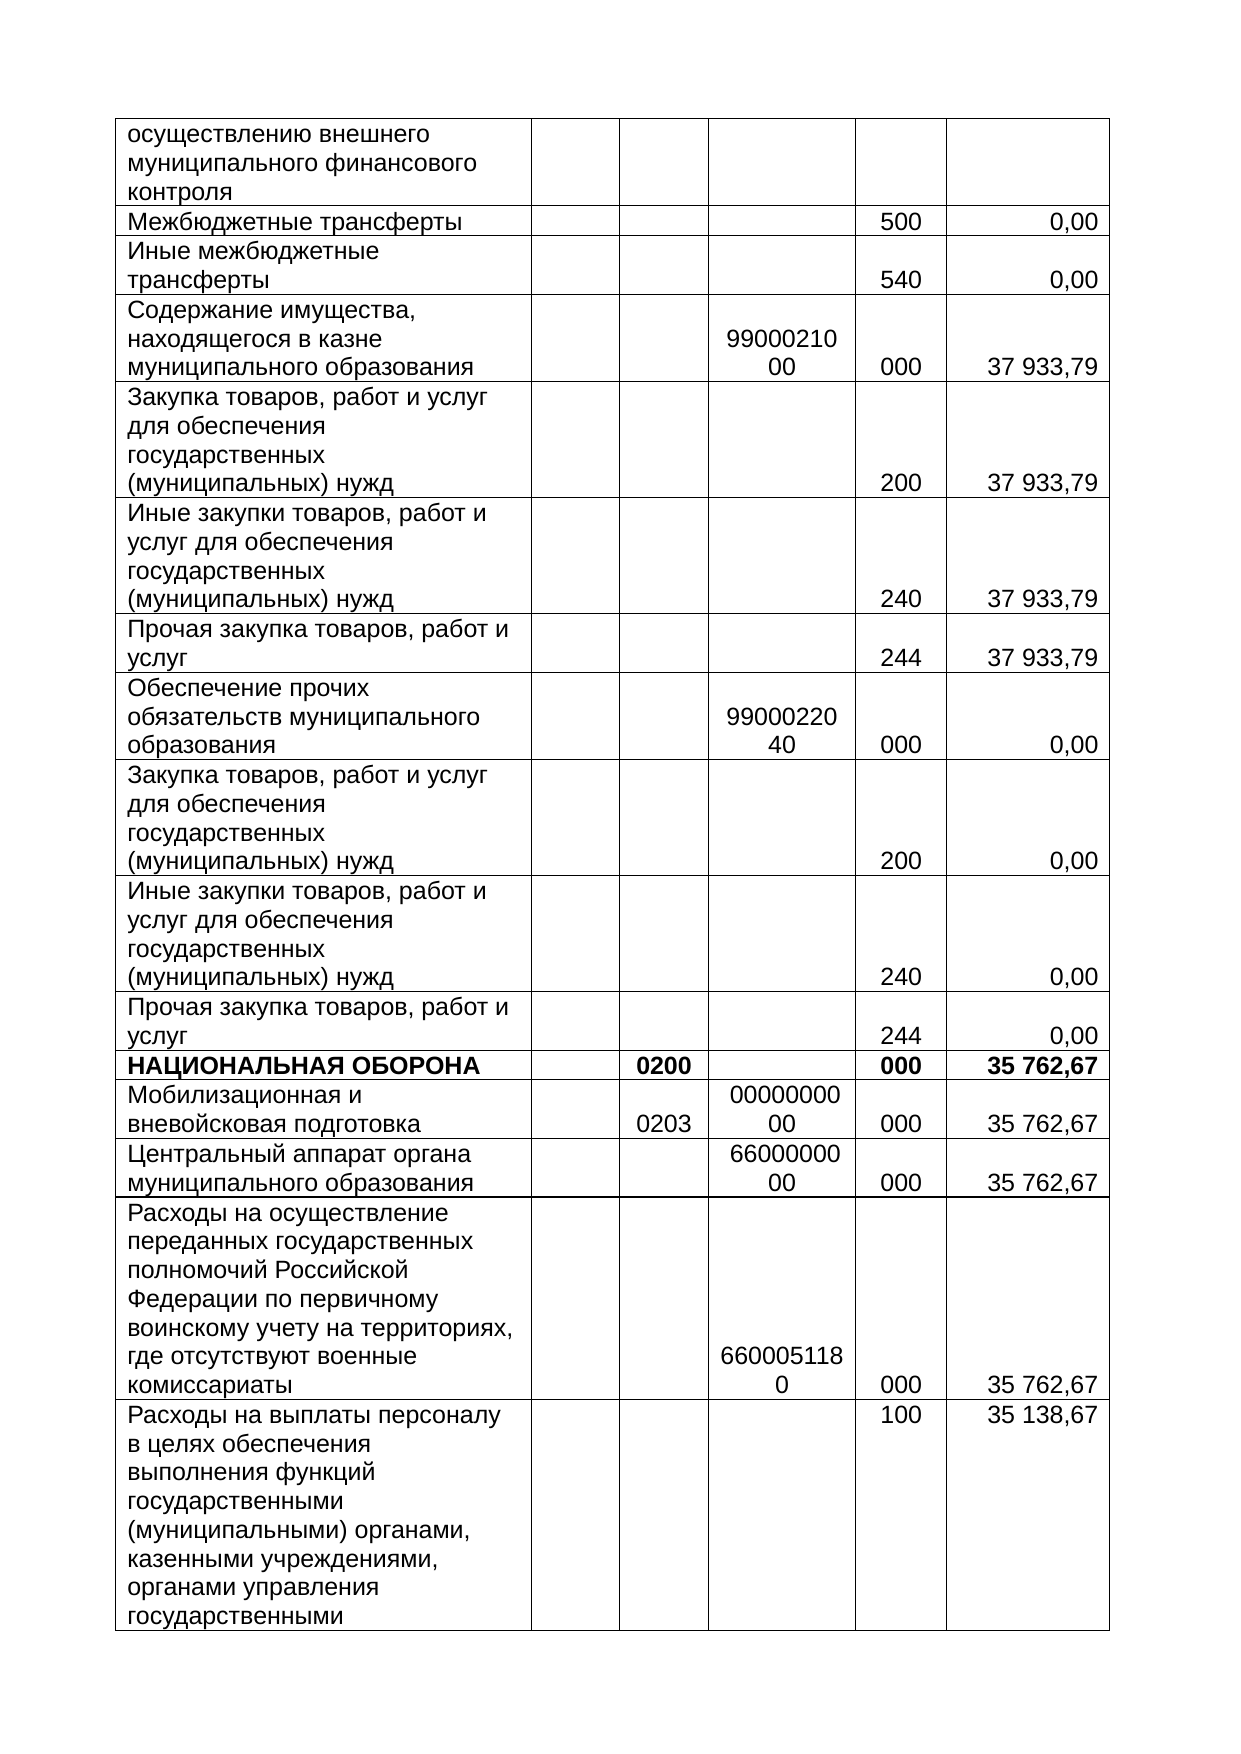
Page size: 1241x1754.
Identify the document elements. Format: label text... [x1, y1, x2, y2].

table_cell Расходы на выплаты персоналу в целях обеспечения выполнения функций государственными (муниципальными) органами, казенными учреждениями, органами управления государственными [116, 1400, 531, 1630]
table_cell [620, 236, 708, 294]
table_cell НАЦИОНАЛЬНАЯ ОБОРОНА [116, 1051, 531, 1079]
table_cell 200 [856, 382, 946, 497]
table_cell [709, 1400, 855, 1630]
table_cell 000 [856, 1080, 946, 1138]
table_cell [709, 119, 855, 205]
table_cell [709, 876, 855, 991]
table_cell 9900021000 [709, 295, 855, 381]
table_cell [947, 119, 1109, 205]
table_cell Обеспечение прочих обязательств муниципального образования [116, 673, 531, 759]
table_cell Прочая закупка товаров, работ и услуг [116, 614, 531, 672]
table_cell 540 [856, 236, 946, 294]
table_cell Мобилизационная и вневойсковая подготовка [116, 1080, 531, 1138]
table_cell 35 138,67 [947, 1400, 1109, 1630]
table_cell 6600000000 [709, 1139, 855, 1196]
table_cell [709, 498, 855, 613]
table_cell 0,00 [947, 876, 1109, 991]
table_cell [532, 1400, 619, 1630]
table_cell 35 762,67 [947, 1139, 1109, 1196]
table_cell [532, 992, 619, 1049]
table_cell [856, 119, 946, 205]
table_cell [532, 119, 619, 205]
table_cell осуществлению внешнего муниципального финансового контроля [116, 119, 531, 205]
table_cell [532, 498, 619, 613]
table_cell [709, 760, 855, 875]
table_cell 0,00 [947, 760, 1109, 875]
table_cell [709, 382, 855, 497]
table_cell Иные закупки товаров, работ и услуг для обеспечения государственных (муниципальных) нужд [116, 498, 531, 613]
table_cell [532, 760, 619, 875]
table_cell [709, 1051, 855, 1079]
table_cell 35 762,67 [947, 1051, 1109, 1079]
table_cell [709, 206, 855, 235]
table_cell [620, 295, 708, 381]
table_cell 000 [856, 1051, 946, 1079]
table_cell 0,00 [947, 992, 1109, 1049]
table_cell [532, 236, 619, 294]
table_cell Расходы на осуществление переданных государственных полномочий Российской Федерации по первичному воинскому учету на территориях, где отсутствуют военные комиссариаты [116, 1198, 531, 1399]
table_cell 0,00 [947, 673, 1109, 759]
table_cell [620, 1400, 708, 1630]
table_cell 37 933,79 [947, 382, 1109, 497]
table_cell [709, 236, 855, 294]
table_cell Иные закупки товаров, работ и услуг для обеспечения государственных (муниципальных) нужд [116, 876, 531, 991]
table_cell Закупка товаров, работ и услуг для обеспечения государственных (муниципальных) нужд [116, 760, 531, 875]
table_cell [620, 119, 708, 205]
table_cell Содержание имущества, находящегося в казне муниципального образования [116, 295, 531, 381]
table_cell [532, 1080, 619, 1138]
table_cell 35 762,67 [947, 1080, 1109, 1138]
table_cell 6600051180 [709, 1198, 855, 1399]
table_cell [620, 206, 708, 235]
table_cell 244 [856, 992, 946, 1049]
table_cell [620, 1198, 708, 1399]
table_cell 500 [856, 206, 946, 235]
table_cell 000 [856, 1198, 946, 1399]
table_cell 0203 [620, 1080, 708, 1138]
table_cell [532, 673, 619, 759]
table_cell [620, 876, 708, 991]
table_cell Межбюджетные трансферты [116, 206, 531, 235]
table_cell [620, 760, 708, 875]
table_cell [532, 1051, 619, 1079]
table_cell [620, 614, 708, 672]
table_cell 244 [856, 614, 946, 672]
table_cell Иные межбюджетные трансферты [116, 236, 531, 294]
table_cell Центральный аппарат органа муниципального образования [116, 1139, 531, 1196]
table_cell 37 933,79 [947, 295, 1109, 381]
table_cell 37 933,79 [947, 614, 1109, 672]
table_cell 200 [856, 760, 946, 875]
table_cell 37 933,79 [947, 498, 1109, 613]
table_cell [532, 382, 619, 497]
table_cell Закупка товаров, работ и услуг для обеспечения государственных (муниципальных) нужд [116, 382, 531, 497]
table_cell [532, 206, 619, 235]
table_cell 9900022040 [709, 673, 855, 759]
table_cell [532, 876, 619, 991]
table_cell [709, 992, 855, 1049]
table_cell [532, 295, 619, 381]
table_cell 100 [856, 1400, 946, 1630]
table_cell 0,00 [947, 236, 1109, 294]
table_cell [709, 614, 855, 672]
table_cell 240 [856, 876, 946, 991]
table_cell Прочая закупка товаров, работ и услуг [116, 992, 531, 1049]
table_cell 0200 [620, 1051, 708, 1079]
table_cell 000 [856, 1139, 946, 1196]
table_cell [620, 992, 708, 1049]
table_cell [620, 673, 708, 759]
table_cell 35 762,67 [947, 1198, 1109, 1399]
table_cell [532, 1139, 619, 1196]
table_cell [620, 1139, 708, 1196]
table_cell 0,00 [947, 206, 1109, 235]
table_cell 240 [856, 498, 946, 613]
table_cell [532, 1198, 619, 1399]
table_cell [620, 498, 708, 613]
table_cell 0000000000 [709, 1080, 855, 1138]
table_cell [620, 382, 708, 497]
table_cell 000 [856, 295, 946, 381]
table_cell [532, 614, 619, 672]
table_cell 000 [856, 673, 946, 759]
